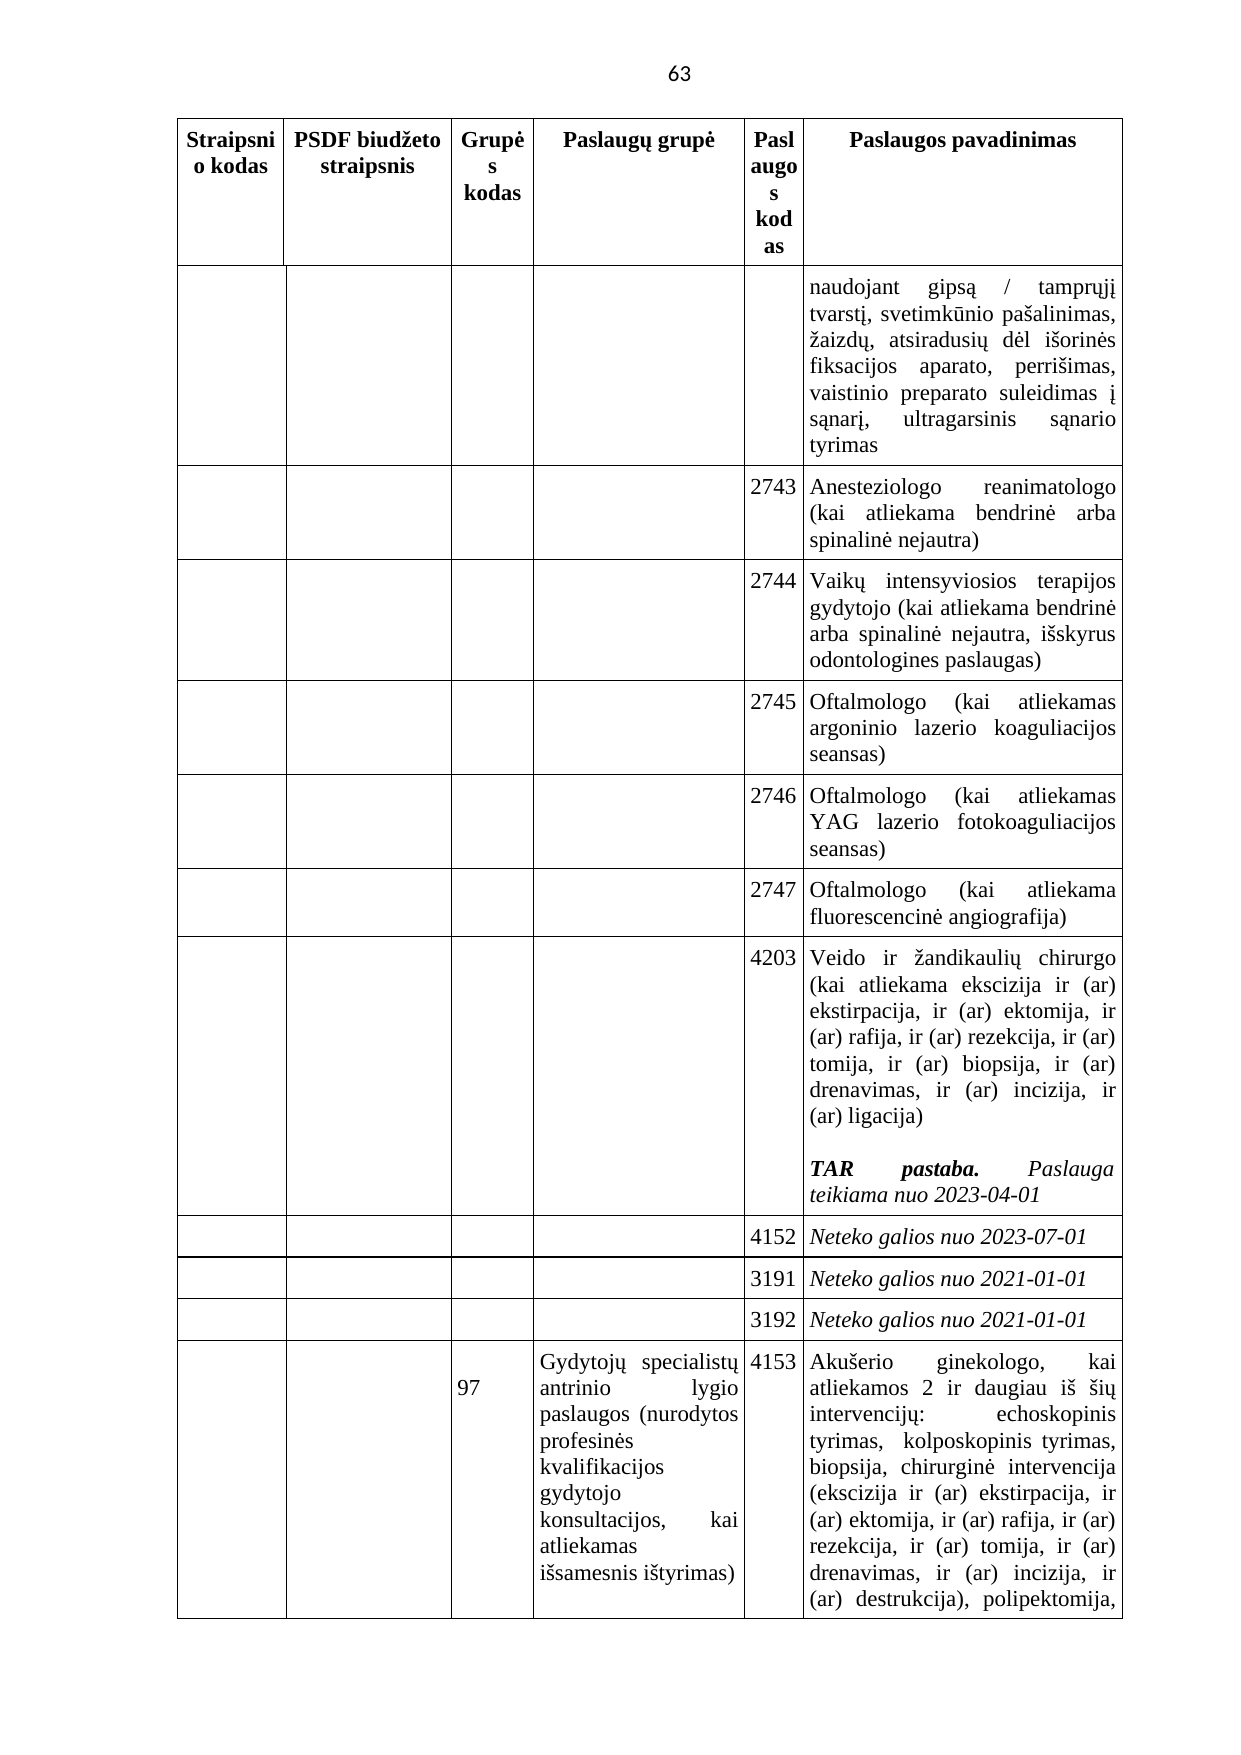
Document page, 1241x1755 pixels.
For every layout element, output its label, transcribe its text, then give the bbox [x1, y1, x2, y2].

table_cell [287, 937, 451, 1215]
table_cell 3191 [745, 1258, 803, 1298]
table_cell [534, 681, 744, 774]
table_cell [178, 869, 286, 936]
table_cell Vaikų intensyviosios terapijos gydytojo (kai atliekama bendrinė arba spinalinė nejautra, išskyrus odontologines paslaugas) [804, 560, 1122, 680]
table_cell [452, 560, 533, 680]
table_header Paslaugų grupė [534, 119, 744, 265]
table_cell [178, 1258, 286, 1298]
table_cell [178, 560, 286, 680]
table_cell Oftalmologo (kai atliekamas argoninio lazerio koaguliacijos seansas) [804, 681, 1122, 774]
table_cell [452, 937, 533, 1215]
table_cell Anesteziologo reanimatologo (kai atliekama bendrinė arba spinalinė nejautra) [804, 466, 1122, 559]
table_header PSDF biudžeto straipsnis [284, 119, 451, 265]
table_cell 2747 [745, 869, 803, 936]
table_cell [287, 466, 451, 559]
table_cell [287, 681, 451, 774]
table_cell [287, 1299, 451, 1339]
table_cell [287, 775, 451, 868]
table_cell [745, 266, 803, 465]
table_cell Gydytojų specialistų antrinio lygio paslaugos (nurodytos profesinės kvalifikacijos gydytojo konsultacijos, kai atliekamas išsamesnis ištyrimas) [534, 1341, 744, 1618]
table_cell naudojant gipsą / tamprųjį tvarstį, svetimkūnio pašalinimas, žaizdų, atsiradusių dėl išorinės fiksacijos aparato, perrišimas, vaistinio preparato suleidimas į sąnarį, ultragarsinis sąnario tyrimas [804, 266, 1122, 465]
table_cell [534, 266, 744, 465]
table_cell 2744 [745, 560, 803, 680]
table_cell 2745 [745, 681, 803, 774]
table_cell [534, 937, 744, 1215]
table_cell [534, 1258, 744, 1298]
table_cell [287, 869, 451, 936]
table_cell Neteko galios nuo 2021-01-01 [804, 1299, 1122, 1339]
table_cell [452, 869, 533, 936]
table_cell [534, 1216, 744, 1256]
table_cell Veido ir žandikaulių chirurgo (kai atliekama ekscizija ir (ar) ekstirpacija, ir (ar) ektomija, ir (ar) rafija, ir (ar) rezekcija, ir (ar) tomija, ir (ar) biopsija, ir (ar) drenavimas, ir (ar) incizija, ir (ar) ligacija) TAR pastaba. Paslauga teikiama nuo 2023-04-01 [804, 937, 1122, 1215]
table_cell [178, 1341, 286, 1618]
table_cell [178, 937, 286, 1215]
table_header Paslaugos kodas [745, 119, 803, 265]
table_cell 4153 [745, 1341, 803, 1618]
table_cell [178, 681, 286, 774]
table_cell [452, 681, 533, 774]
table_cell 4203 [745, 937, 803, 1215]
table_cell Neteko galios nuo 2021-01-01 [804, 1258, 1122, 1298]
table_cell [534, 869, 744, 936]
table_cell [287, 1341, 451, 1618]
table_header Straipsnio kodas [178, 119, 283, 265]
table_cell 3192 [745, 1299, 803, 1339]
table_cell [452, 1299, 533, 1339]
table_cell [178, 266, 286, 465]
table_cell [178, 1216, 286, 1256]
table_cell 97 [452, 1341, 533, 1618]
table_header Paslaugos pavadinimas [804, 119, 1122, 265]
table_cell [287, 560, 451, 680]
table_cell 4152 [745, 1216, 803, 1256]
table_cell [287, 1258, 451, 1298]
table_cell 2743 [745, 466, 803, 559]
table_cell 2746 [745, 775, 803, 868]
table_cell Akušerio ginekologo, kai atliekamos 2 ir daugiau iš šių intervencijų: echoskopinis tyrimas, kolposkopinis tyrimas, biopsija, chirurginė intervencija (ekscizija ir (ar) ekstirpacija, ir (ar) ektomija, ir (ar) rafija, ir (ar) rezekcija, ir (ar) tomija, ir (ar) drenavimas, ir (ar) incizija, ir (ar) destrukcija), polipektomija, [804, 1341, 1122, 1618]
table_cell Oftalmologo (kai atliekamas YAG lazerio fotokoaguliacijos seansas) [804, 775, 1122, 868]
table_cell [452, 1258, 533, 1298]
table_cell [534, 775, 744, 868]
table_cell [287, 266, 451, 465]
table_cell Neteko galios nuo 2023-07-01 [804, 1216, 1122, 1256]
table_cell [534, 560, 744, 680]
table_cell [452, 266, 533, 465]
table_cell Oftalmologo (kai atliekama fluorescencinė angiografija) [804, 869, 1122, 936]
table_header Grupės kodas [452, 119, 533, 265]
table_cell [534, 1299, 744, 1339]
table_cell [287, 1216, 451, 1256]
table_cell [178, 466, 286, 559]
table_cell [178, 775, 286, 868]
table_cell [452, 466, 533, 559]
table_cell [452, 775, 533, 868]
table_cell [178, 1299, 286, 1339]
table_cell [452, 1216, 533, 1256]
table_cell [534, 466, 744, 559]
